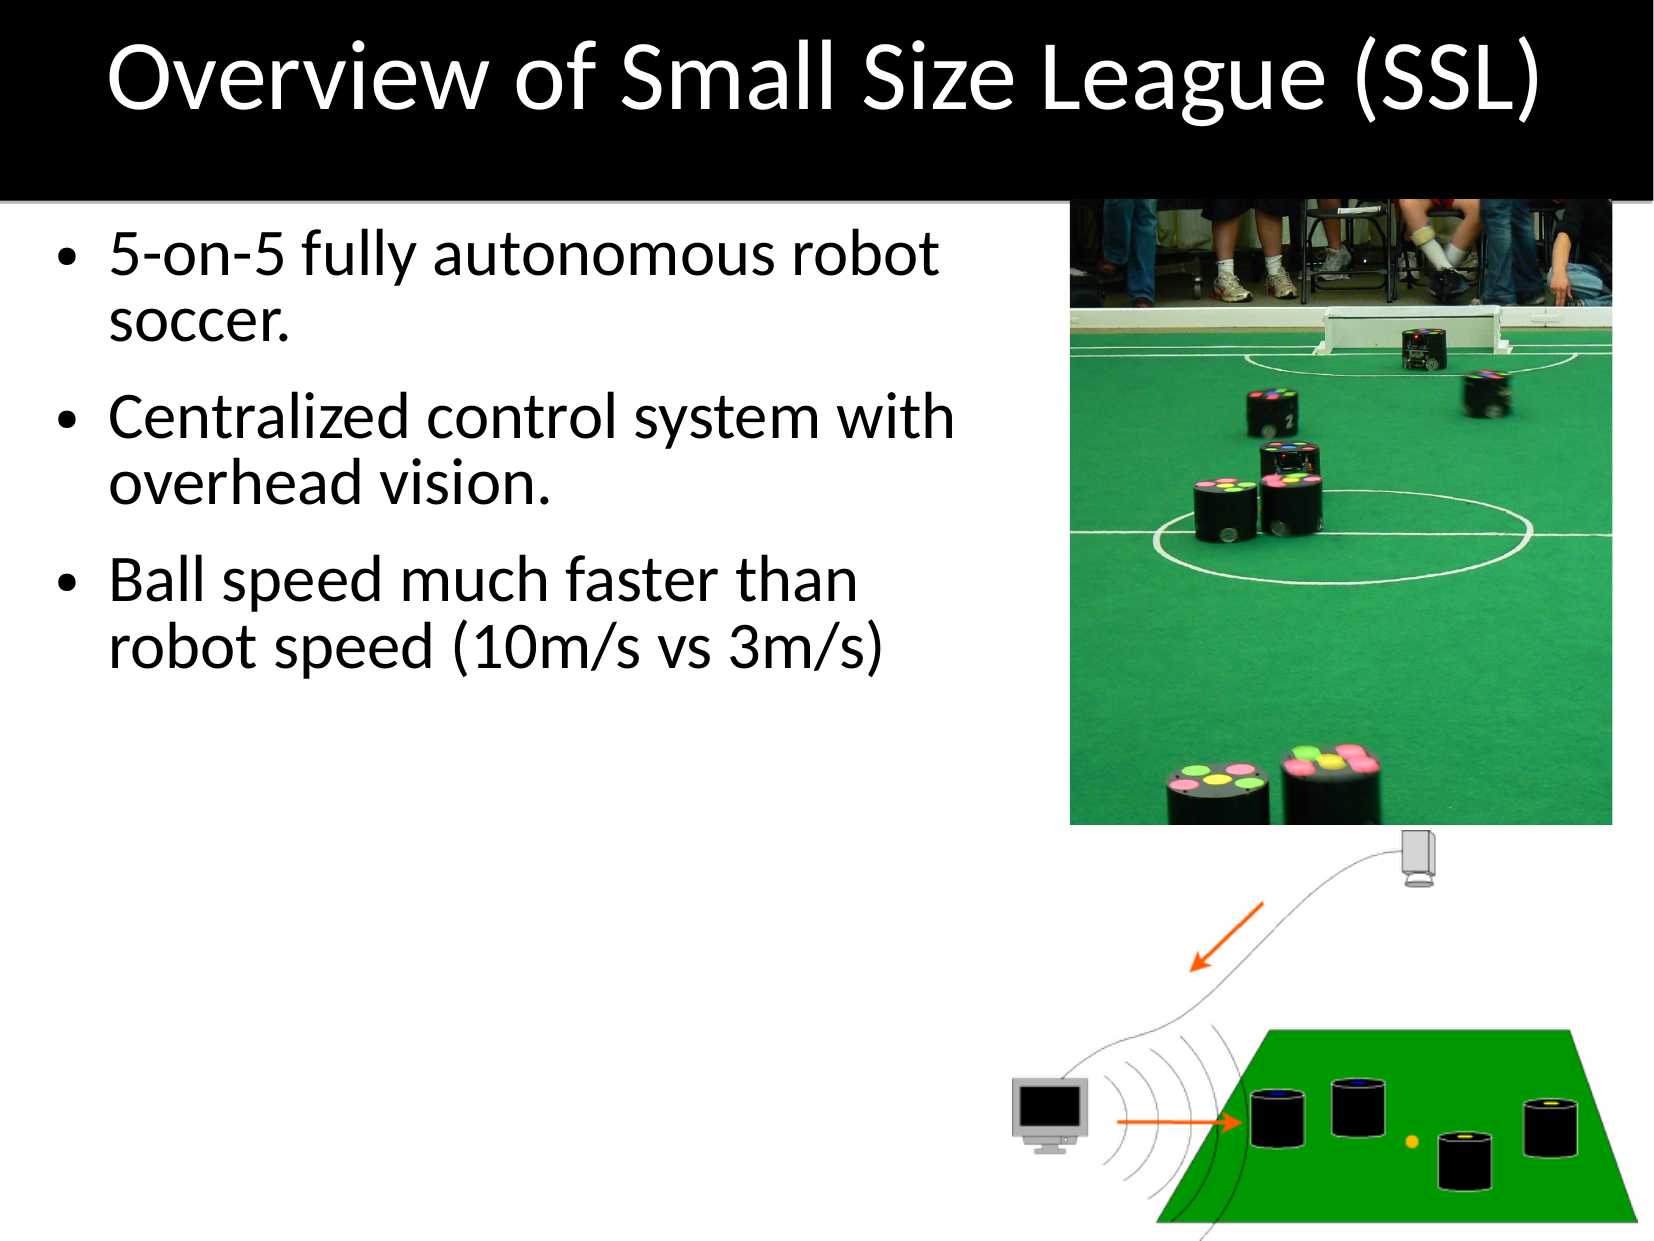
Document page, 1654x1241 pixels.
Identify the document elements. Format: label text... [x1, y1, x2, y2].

picture [1012, 830, 1638, 1241]
list 5-on-5 fully autonomous robot soccer. Centralized control system with overhead vision. Ball speed much faster than robot speed (10m/s vs 3m/s) [37, 225, 1013, 1201]
title Overview of Small Size League (SSL) [0, 0, 1654, 201]
picture [1069, 199, 1613, 826]
